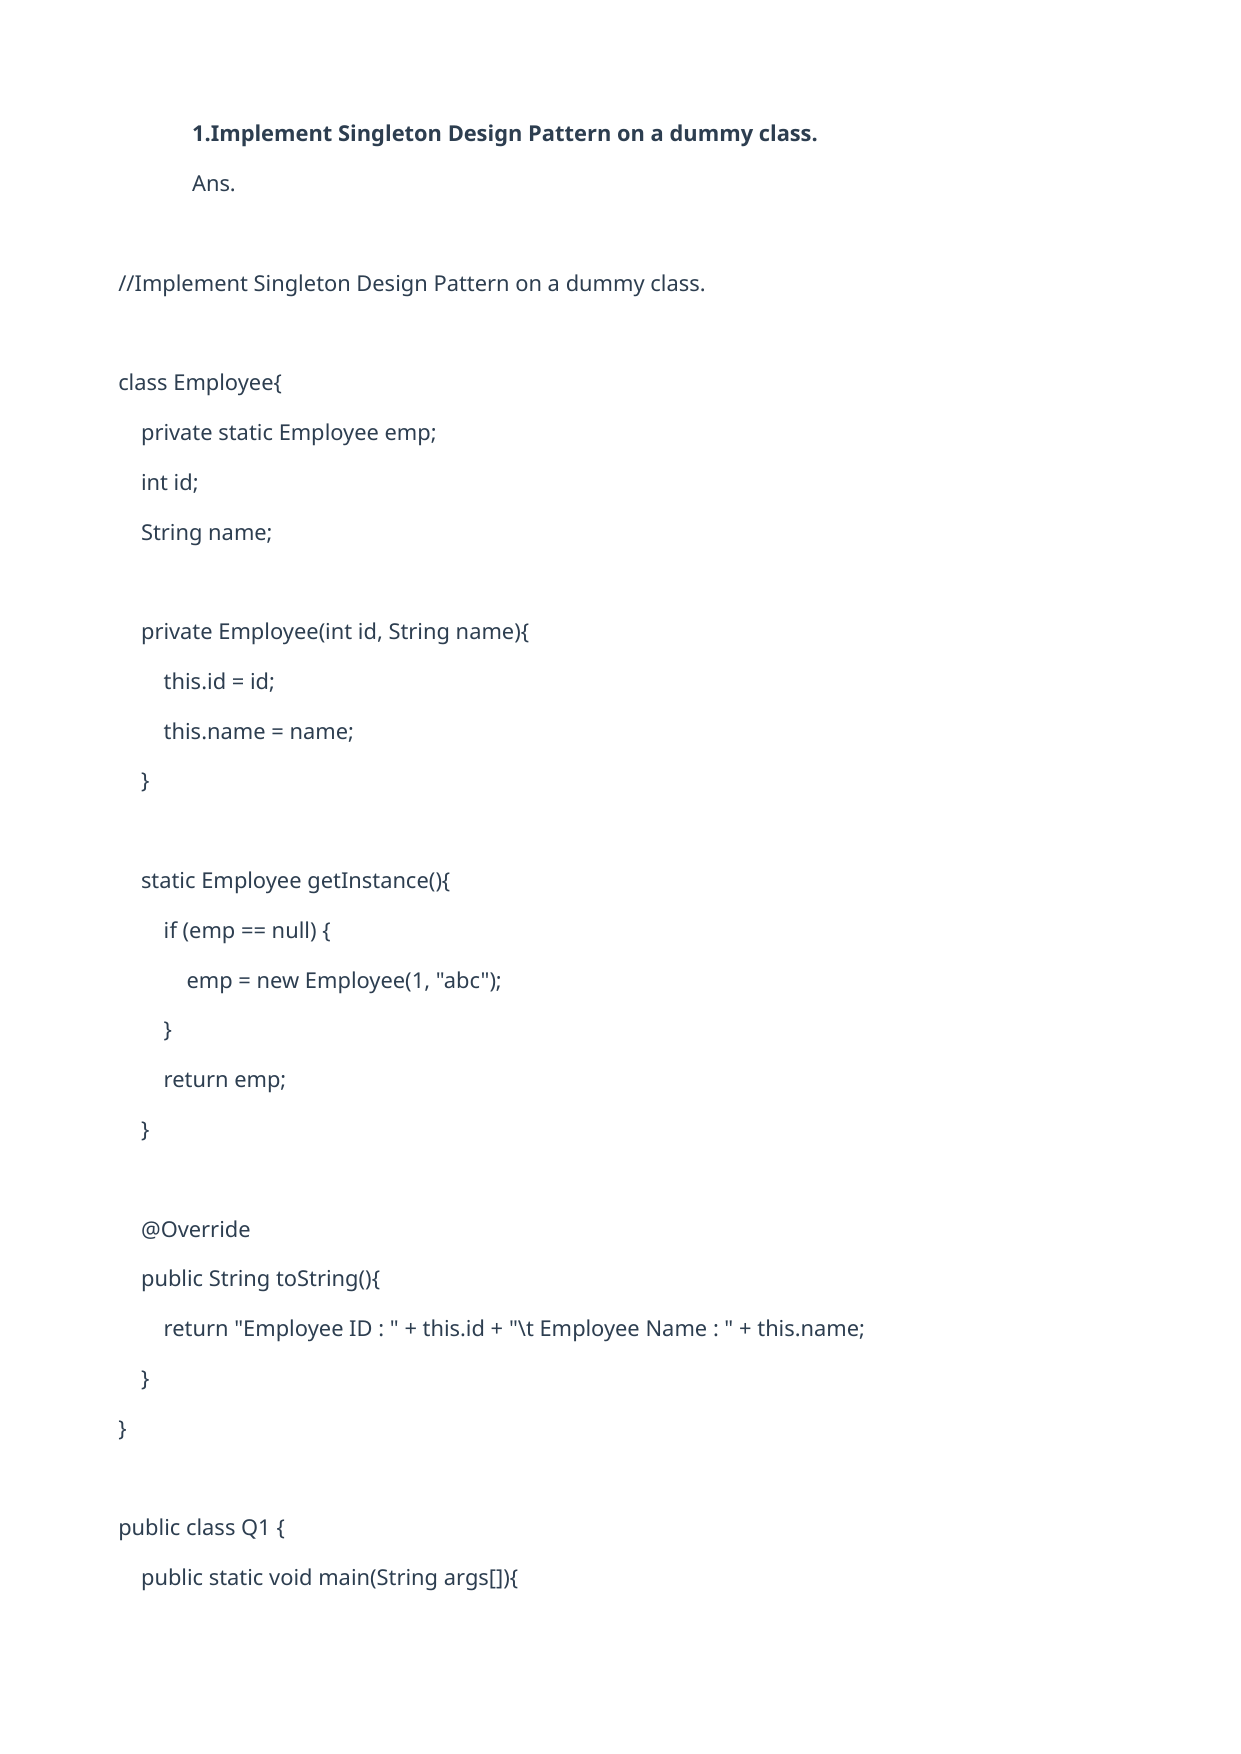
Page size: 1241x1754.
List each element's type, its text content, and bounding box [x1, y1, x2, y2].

text this.name = name; [118, 716, 1122, 745]
text } [118, 1014, 1122, 1044]
text } [118, 1363, 1122, 1393]
text emp = new Employee(1, "abc"); [118, 964, 1122, 994]
text //Implement Singleton Design Pattern on a dummy class. [118, 267, 1122, 297]
text public static void main(String args[]){ [118, 1562, 1122, 1592]
text public String toString(){ [118, 1263, 1122, 1293]
text } [118, 765, 1122, 795]
text } [118, 1114, 1122, 1144]
list Implement Singleton Design Pattern on a dummy class. [118, 118, 1122, 148]
text String name; [118, 516, 1122, 546]
text } [118, 1413, 1122, 1442]
text static Employee getInstance(){ [118, 865, 1122, 895]
text this.id = id; [118, 666, 1122, 696]
text return "Employee ID : " + this.id + "\t Employee Name : " + this.name; [118, 1313, 1122, 1343]
text return emp; [118, 1064, 1122, 1094]
text if (emp == null) { [118, 915, 1122, 944]
text public class Q1 { [118, 1512, 1122, 1542]
text private static Employee emp; [118, 417, 1122, 447]
text int id; [118, 467, 1122, 496]
text class Employee{ [118, 367, 1122, 397]
text @Override [118, 1213, 1122, 1243]
list Ans. [118, 168, 1122, 198]
text private Employee(int id, String name){ [118, 616, 1122, 646]
